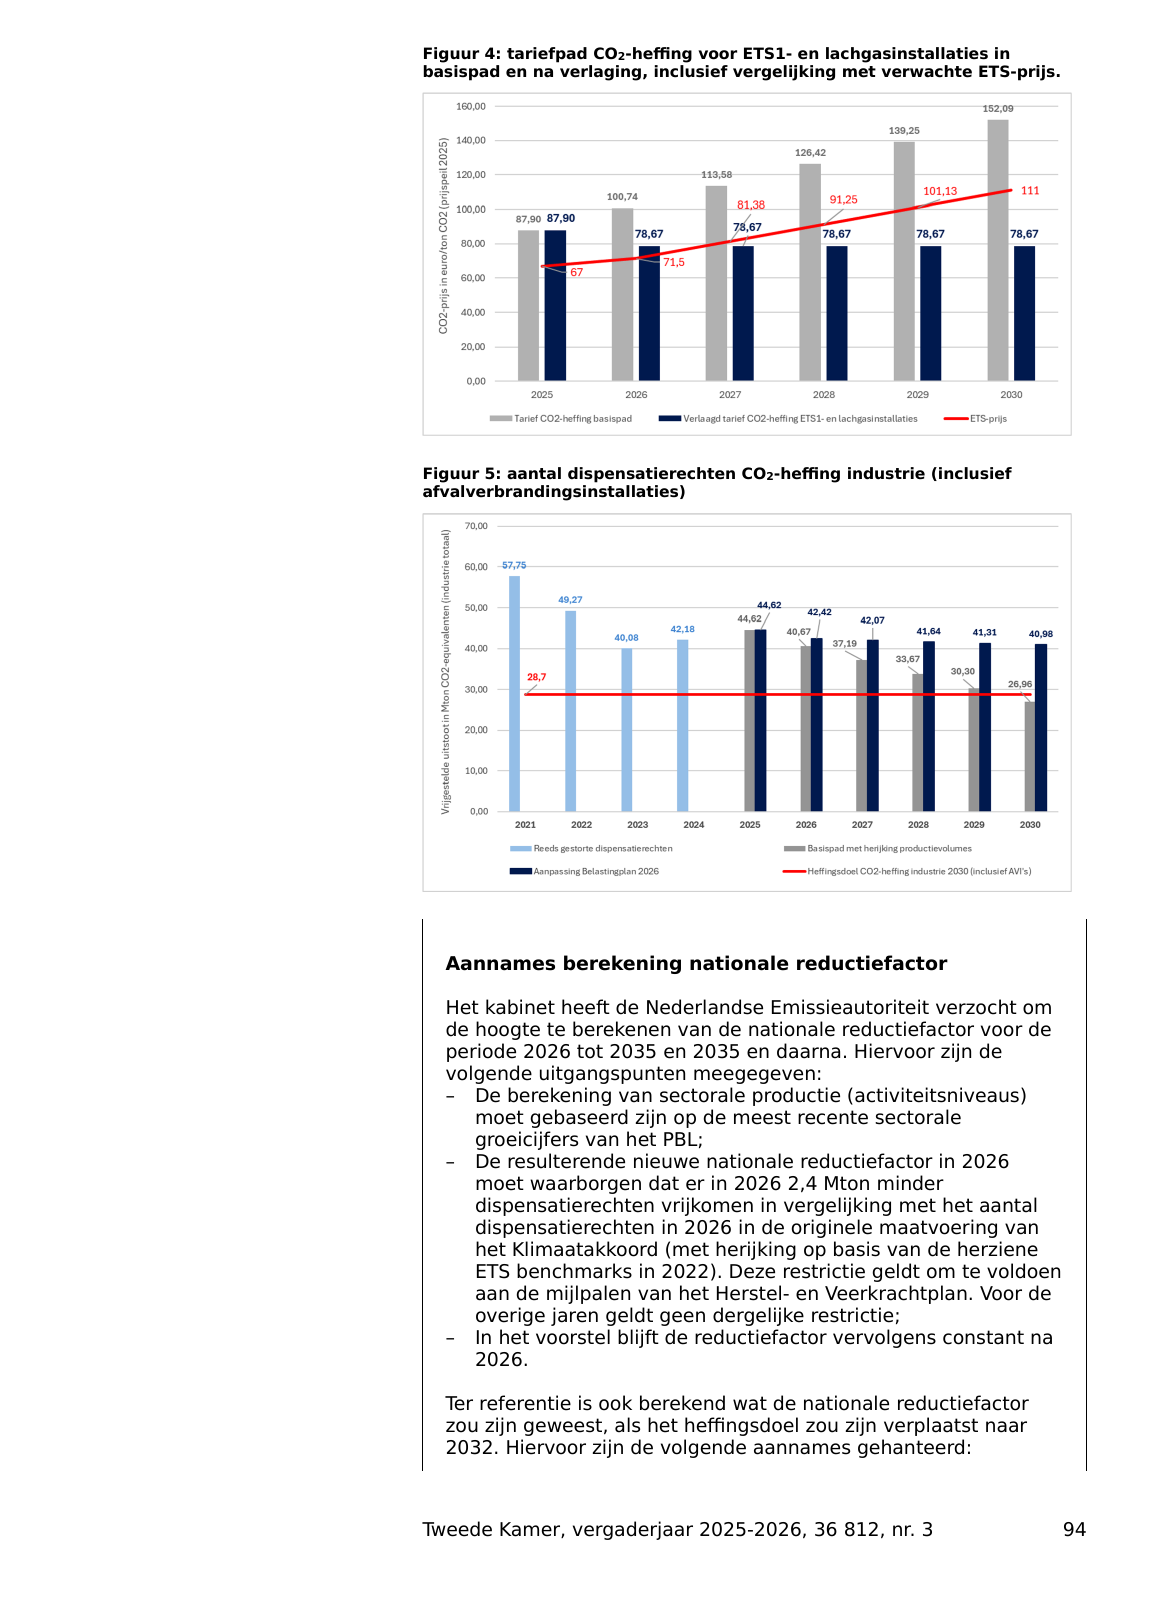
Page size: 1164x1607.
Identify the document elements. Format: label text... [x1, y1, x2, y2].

picture [422, 513, 1072, 892]
picture [422, 92, 1072, 436]
table_header Aannames berekening nationale reductiefactor Het kabinet heeft de Nederlandse Emissieautoriteit verzocht om de hoogte te berekenen van de nationale reductiefactor voor de periode 2026 tot 2035 en 2035 en daarna. Hiervoor zijn de volgende uitgangspunten meegegeven: – De berekening van sectorale productie (activiteitsniveaus) moet gebaseerd zijn op de meest recente sectorale groeicijfers van het PBL; – De resulterende nieuwe nationale reductiefactor in 2026 moet waarborgen dat er in 2026 2,4 Mton minder dispensatierechten vrijkomen in vergelijking met het aantal dispensatierechten in 2026 in de originele maatvoering van het Klimaatakkoord (met herijking op basis van de herziene ETS benchmarks in 2022). Deze restrictie geldt om te voldoen aan de mijlpalen van het Herstel- en Veerkrachtplan. Voor de overige jaren geldt geen dergelijke restrictie; – In het voorstel blijft de reductiefactor vervolgens constant na 2026. Ter referentie is ook berekend wat de nationale reductiefactor zou zijn geweest, als het heffingsdoel zou zijn verplaatst naar 2032. Hiervoor zijn de volgende aannames gehanteerd: [423, 919, 1086, 1471]
text Figuur 4: tariefpad CO2-heffing voor ETS1- en lachgasinstallaties in basispad en na verlaging, inclusief vergelijking met verwachte ETS-prijs. [422, 45, 1072, 81]
text Figuur 5: aantal dispensatierechten CO2-heffing industrie (inclusief afvalverbrandingsinstallaties) [422, 465, 1072, 501]
